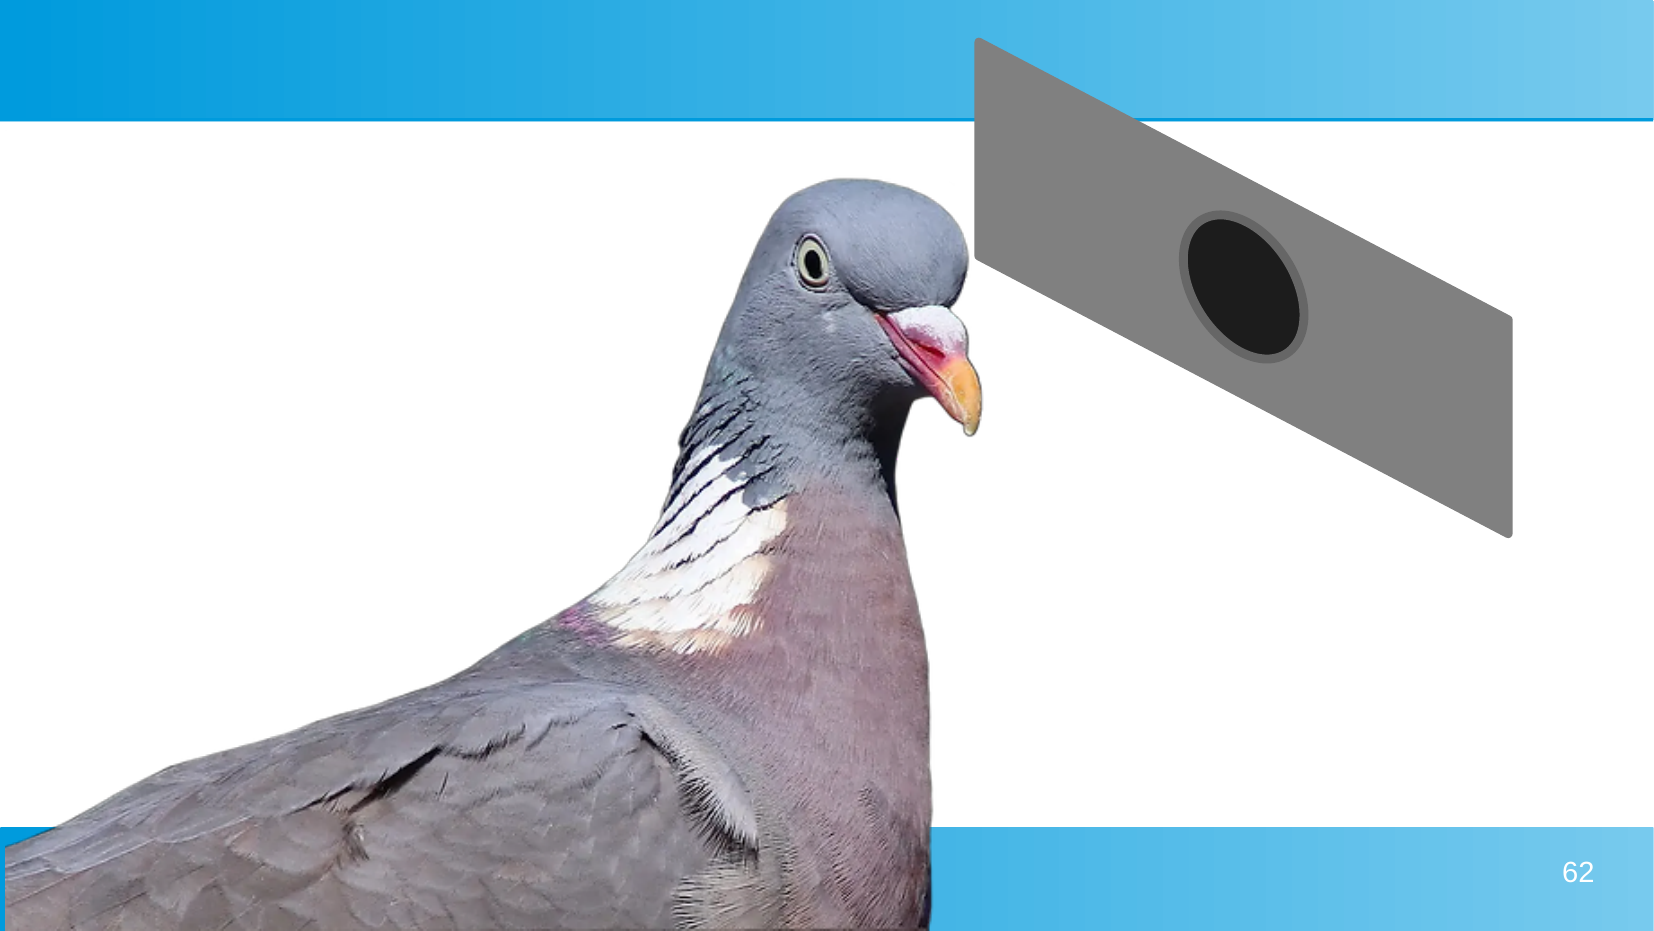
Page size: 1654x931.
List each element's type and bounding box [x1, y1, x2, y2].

picture [5, 130, 1007, 931]
text_box [978, 42, 1509, 534]
